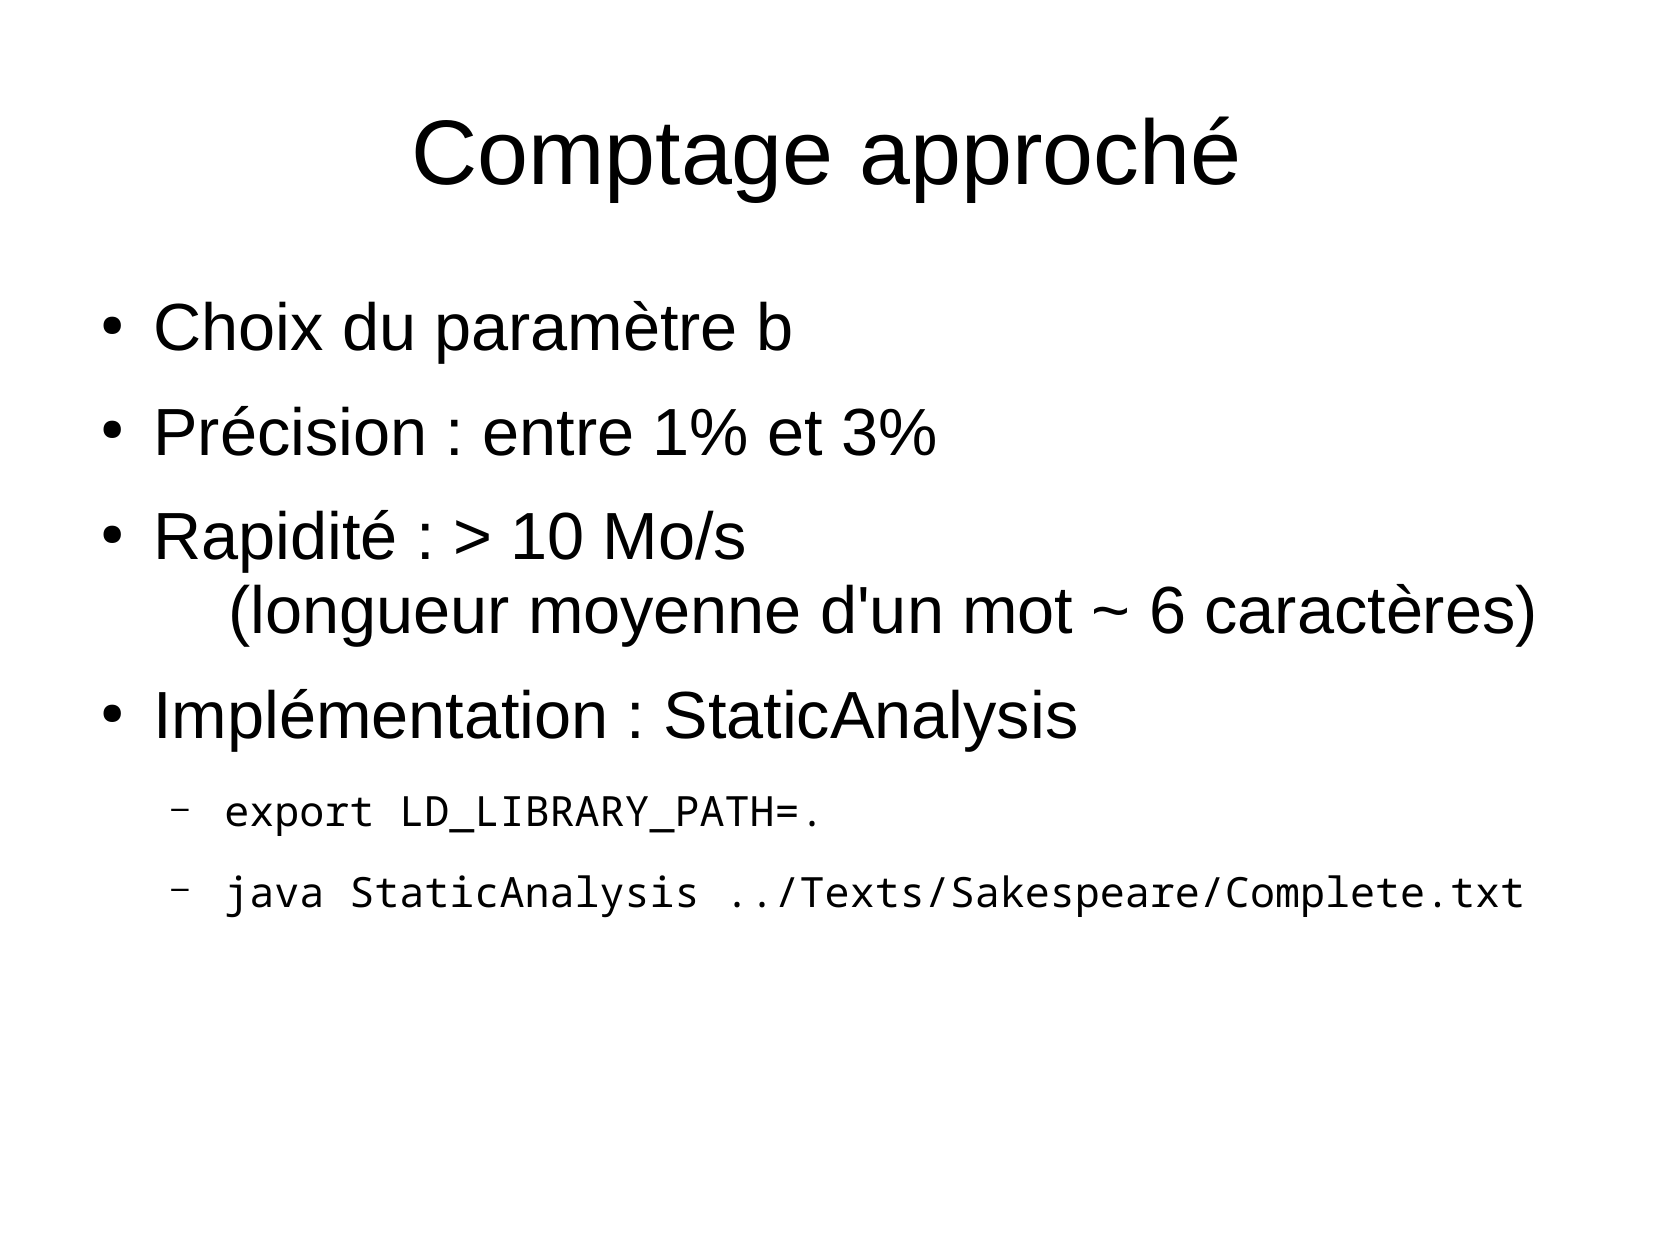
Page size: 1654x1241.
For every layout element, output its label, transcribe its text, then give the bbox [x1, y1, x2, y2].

title Comptage approché [82, 49, 1571, 257]
list Choix du paramètre b Précision : entre 1% et 3% Rapidité : > 10 Mo/s (longueur moyenne d'un mot ~ 6 caractères) Implémentation : StaticAnalysis export LD_LIBRARY_PATH=. java StaticAnalysis ../Texts/Sakespeare/Complete.txt [82, 290, 1576, 1010]
